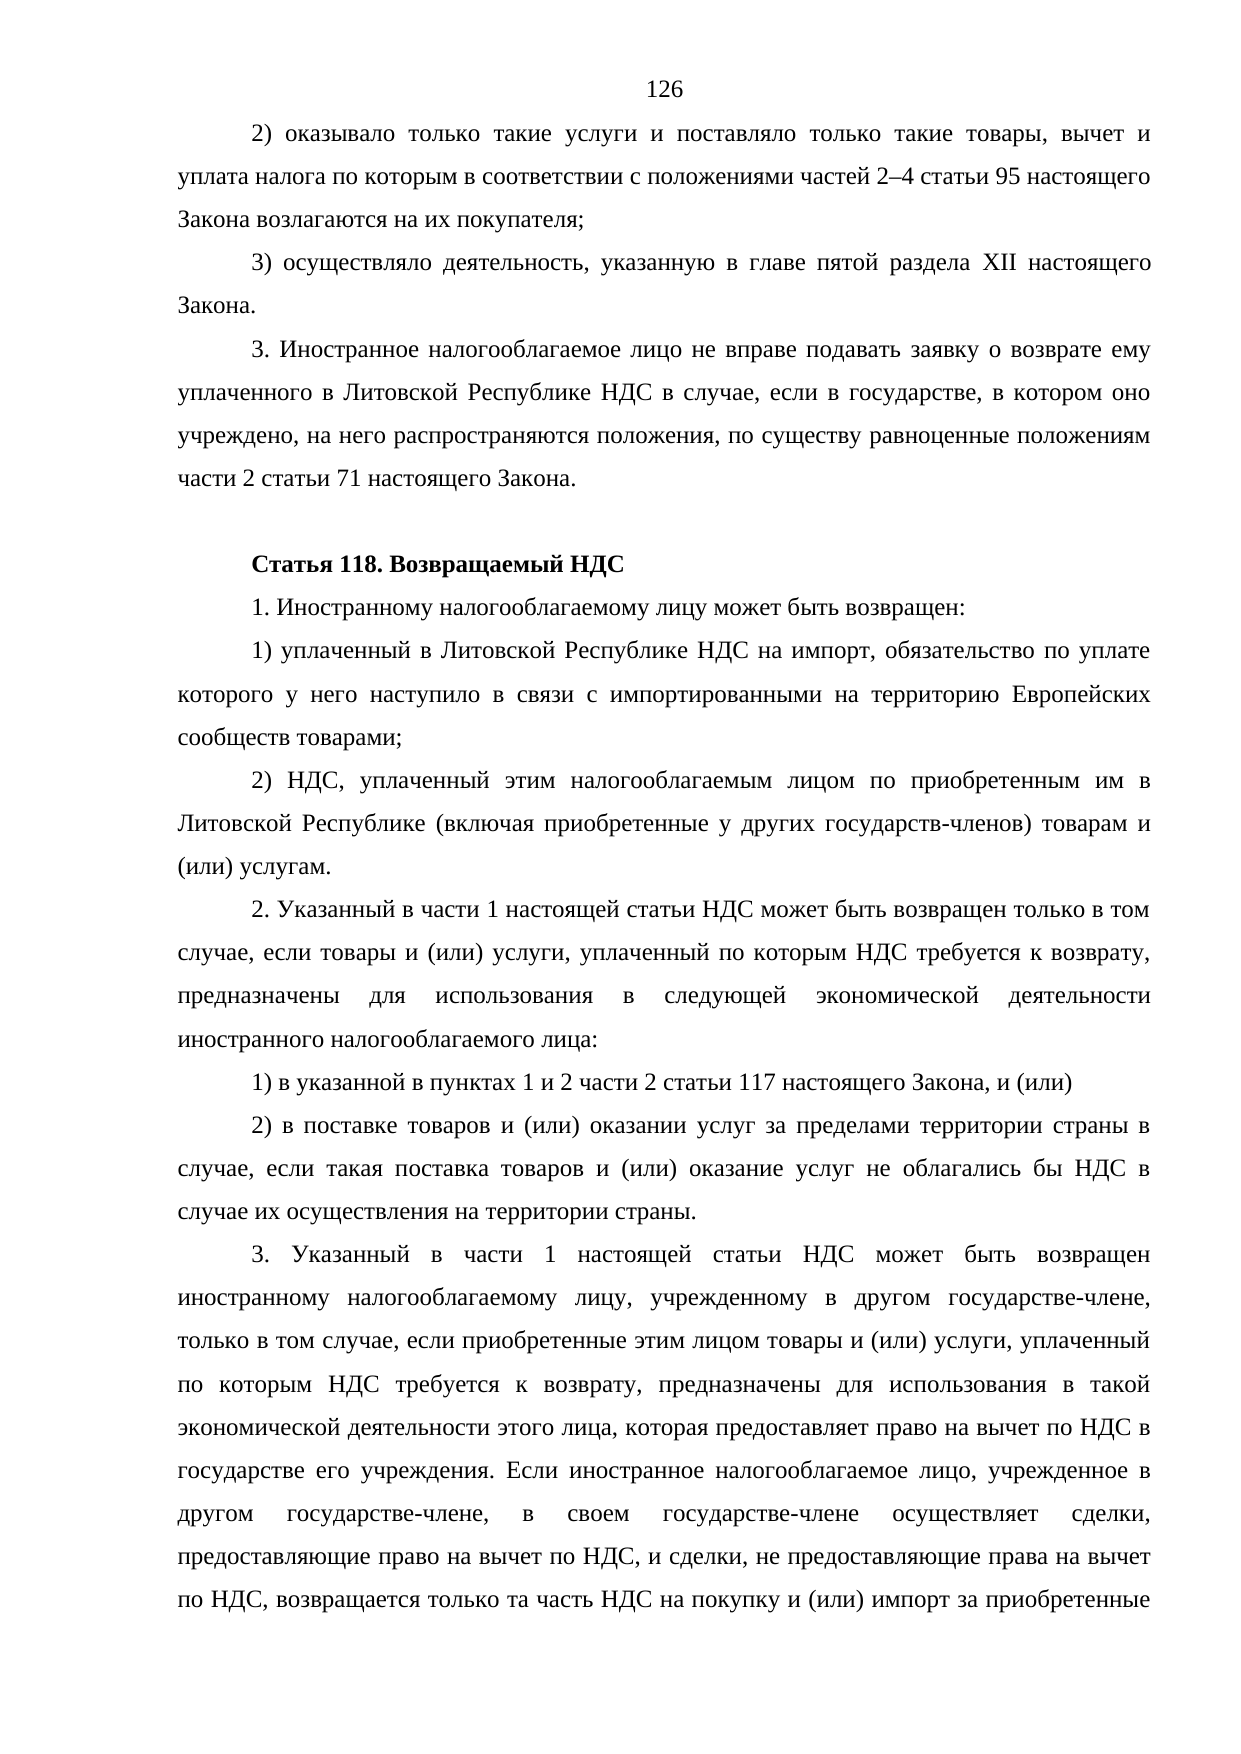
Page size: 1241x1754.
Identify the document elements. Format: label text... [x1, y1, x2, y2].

text 3. Указанный в части 1 настоящей статьи НДС может быть возвращен иностранному налогооблагаемому лицу, учрежденному в другом государстве-члене, только в том случае, если приобретенные этим лицом товары и (или) услуги, уплаченный по которым НДС требуется к возврату, предназначены для использования в такой экономической деятельности этого лица, которая предоставляет право на вычет по НДС в государстве его учреждения. Если иностранное налогооблагаемое лицо, учрежденное в другом государстве-члене, в своем государстве-члене осуществляет сделки, предоставляющие право на вычет по НДС, и сделки, не предоставляющие права на вычет по НДС, возвращается только та часть НДС на покупку и (или) импорт за приобретенные [177, 1239, 1152, 1613]
text 1) уплаченный в Литовской Республике НДС на импорт, обязательство по уплате которого у него наступило в связи с импортированными на территорию Европейских сообществ товарами; [177, 636, 1152, 751]
text 3) осуществляло деятельность, указанную в главе пятой раздела XII настоящего Закона. [177, 247, 1152, 319]
text 1) в указанной в пунктах 1 и 2 части 2 статьи 117 настоящего Закона, и (или) [177, 1067, 1152, 1096]
text 2) оказывало только такие услуги и поставляло только такие товары, вычет и уплата налога по которым в соответствии с положениями частей 2–4 статьи 95 настоящего Закона возлагаются на их покупателя; [177, 118, 1152, 233]
text 3. Иностранное налогооблагаемое лицо не вправе подавать заявку о возврате ему уплаченного в Литовской Республике НДС в случае, если в государстве, в котором оно учреждено, на него распространяются положения, по существу равноценные положениям части 2 статьи 71 настоящего Закона. [177, 334, 1152, 492]
text 2) в поставке товаров и (или) оказании услуг за пределами территории страны в случае, если такая поставка товаров и (или) оказание услуг не облагались бы НДС в случае их осуществления на территории страны. [177, 1110, 1152, 1225]
text 1. Иностранному налогооблагаемому лицу может быть возвращен: [177, 592, 1152, 621]
text 2. Указанный в части 1 настоящей статьи НДС может быть возвращен только в том случае, если товары и (или) услуги, уплаченный по которым НДС требуется к возврату, предназначены для использования в следующей экономической деятельности иностранного налогооблагаемого лица: [177, 894, 1152, 1052]
text 2) НДС, уплаченный этим налогооблагаемым лицом по приобретенным им в Литовской Республике (включая приобретенные у других государств-членов) товарам и (или) услугам. [177, 765, 1152, 880]
text Статья 118. Возвращаемый НДС [177, 549, 1152, 578]
